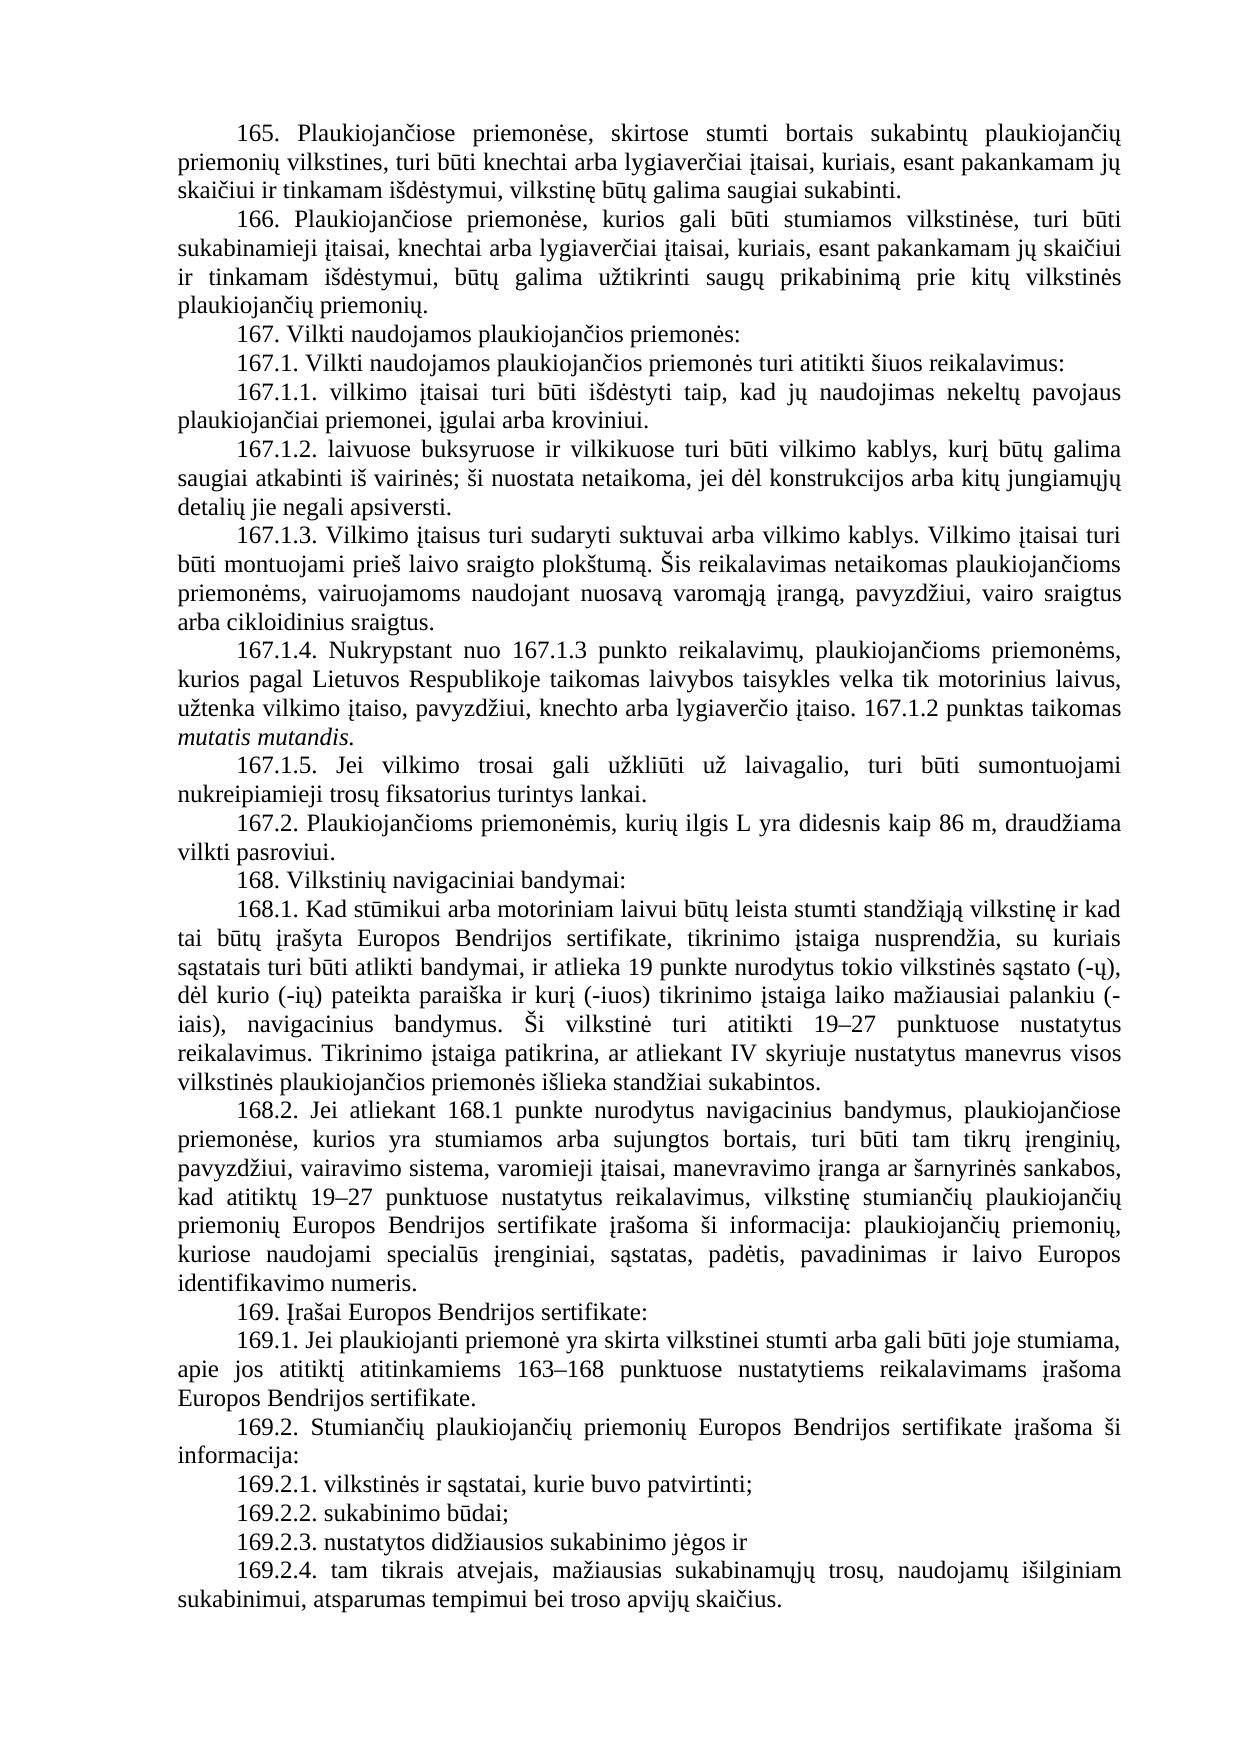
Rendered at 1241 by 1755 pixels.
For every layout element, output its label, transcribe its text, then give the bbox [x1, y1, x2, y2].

text 167.1. Vilkti naudojamos plaukiojančios priemonės turi atitikti šiuos reikalavimus: [177, 348, 1122, 377]
text 168. Vilkstinių navigaciniai bandymai: [177, 866, 1122, 894]
text 167. Vilkti naudojamos plaukiojančios priemonės: [177, 319, 1122, 348]
text 167.1.3. Vilkimo įtaisus turi sudaryti suktuvai arba vilkimo kablys. Vilkimo įtaisai turi būti montuojami prieš laivo sraigto plokštumą. Šis reikalavimas netaikomas plaukiojančioms priemonėms, vairuojamoms naudojant nuosavą varomąją įrangą, pavyzdžiui, vairo sraigtus arba cikloidinius sraigtus. [177, 521, 1122, 636]
text 166. Plaukiojančiose priemonėse, kurios gali būti stumiamos vilkstinėse, turi būti sukabinamieji įtaisai, knechtai arba lygiaverčiai įtaisai, kuriais, esant pakankamam jų skaičiui ir tinkamam išdėstymui, būtų galima užtikrinti saugų prikabinimą prie kitų vilkstinės plaukiojančių priemonių. [177, 204, 1122, 319]
text 167.1.2. laivuose buksyruose ir vilkikuose turi būti vilkimo kablys, kurį būtų galima saugiai atkabinti iš vairinės; ši nuostata netaikoma, jei dėl konstrukcijos arba kitų jungiamųjų detalių jie negali apsiversti. [177, 434, 1122, 521]
text 167.1.5. Jei vilkimo trosai gali užkliūti už laivagalio, turi būti sumontuojami nukreipiamieji trosų fiksatorius turintys lankai. [177, 751, 1122, 808]
text 169. Įrašai Europos Bendrijos sertifikate: [177, 1297, 1122, 1326]
text 169.2.2. sukabinimo būdai; [177, 1498, 1122, 1527]
text 169.2. Stumiančių plaukiojančių priemonių Europos Bendrijos sertifikate įrašoma ši informacija: [177, 1412, 1122, 1469]
text 168.2. Jei atliekant 168.1 punkte nurodytus navigacinius bandymus, plaukiojančiose priemonėse, kurios yra stumiamos arba sujungtos bortais, turi būti tam tikrų įrenginių, pavyzdžiui, vairavimo sistema, varomieji įtaisai, manevravimo įranga ar šarnyrinės sankabos, kad atitiktų 19–27 punktuose nustatytus reikalavimus, vilkstinę stumiančių plaukiojančių priemonių Europos Bendrijos sertifikate įrašoma ši informacija: plaukiojančių priemonių, kuriose naudojami specialūs įrenginiai, sąstatas, padėtis, pavadinimas ir laivo Europos identifikavimo numeris. [177, 1096, 1122, 1297]
text 168.1. Kad stūmikui arba motoriniam laivui būtų leista stumti standžiąją vilkstinę ir kad tai būtų įrašyta Europos Bendrijos sertifikate, tikrinimo įstaiga nusprendžia, su kuriais sąstatais turi būti atlikti bandymai, ir atlieka 19 punkte nurodytus tokio vilkstinės sąstato (-ų), dėl kurio (-ių) pateikta paraiška ir kurį (-iuos) tikrinimo įstaiga laiko mažiausiai palankiu (-iais), navigacinius bandymus. Ši vilkstinė turi atitikti 19–27 punktuose nustatytus reikalavimus. Tikrinimo įstaiga patikrina, ar atliekant IV skyriuje nustatytus manevrus visos vilkstinės plaukiojančios priemonės išlieka standžiai sukabintos. [177, 894, 1122, 1096]
text 167.1.1. vilkimo įtaisai turi būti išdėstyti taip, kad jų naudojimas nekeltų pavojaus plaukiojančiai priemonei, įgulai arba kroviniui. [177, 377, 1122, 434]
text 169.1. Jei plaukiojanti priemonė yra skirta vilkstinei stumti arba gali būti joje stumiama, apie jos atitiktį atitinkamiems 163–168 punktuose nustatytiems reikalavimams įrašoma Europos Bendrijos sertifikate. [177, 1326, 1122, 1412]
text 169.2.1. vilkstinės ir sąstatai, kurie buvo patvirtinti; [177, 1469, 1122, 1498]
text 167.1.4. Nukrypstant nuo 167.1.3 punkto reikalavimų, plaukiojančioms priemonėms, kurios pagal Lietuvos Respublikoje taikomas laivybos taisykles velka tik motorinius laivus, užtenka vilkimo įtaiso, pavyzdžiui, knechto arba lygiaverčio įtaiso. 167.1.2 punktas taikomas mutatis mutandis. [177, 636, 1122, 751]
text 169.2.4. tam tikrais atvejais, mažiausias sukabinamųjų trosų, naudojamų išilginiam sukabinimui, atsparumas tempimui bei troso apvijų skaičius. [177, 1556, 1122, 1613]
text 165. Plaukiojančiose priemonėse, skirtose stumti bortais sukabintų plaukiojančių priemonių vilkstines, turi būti knechtai arba lygiaverčiai įtaisai, kuriais, esant pakankamam jų skaičiui ir tinkamam išdėstymui, vilkstinę būtų galima saugiai sukabinti. [177, 118, 1122, 204]
text 167.2. Plaukiojančioms priemonėmis, kurių ilgis L yra didesnis kaip 86 m, draudžiama vilkti pasroviui. [177, 808, 1122, 866]
text 169.2.3. nustatytos didžiausios sukabinimo jėgos ir [177, 1527, 1122, 1556]
